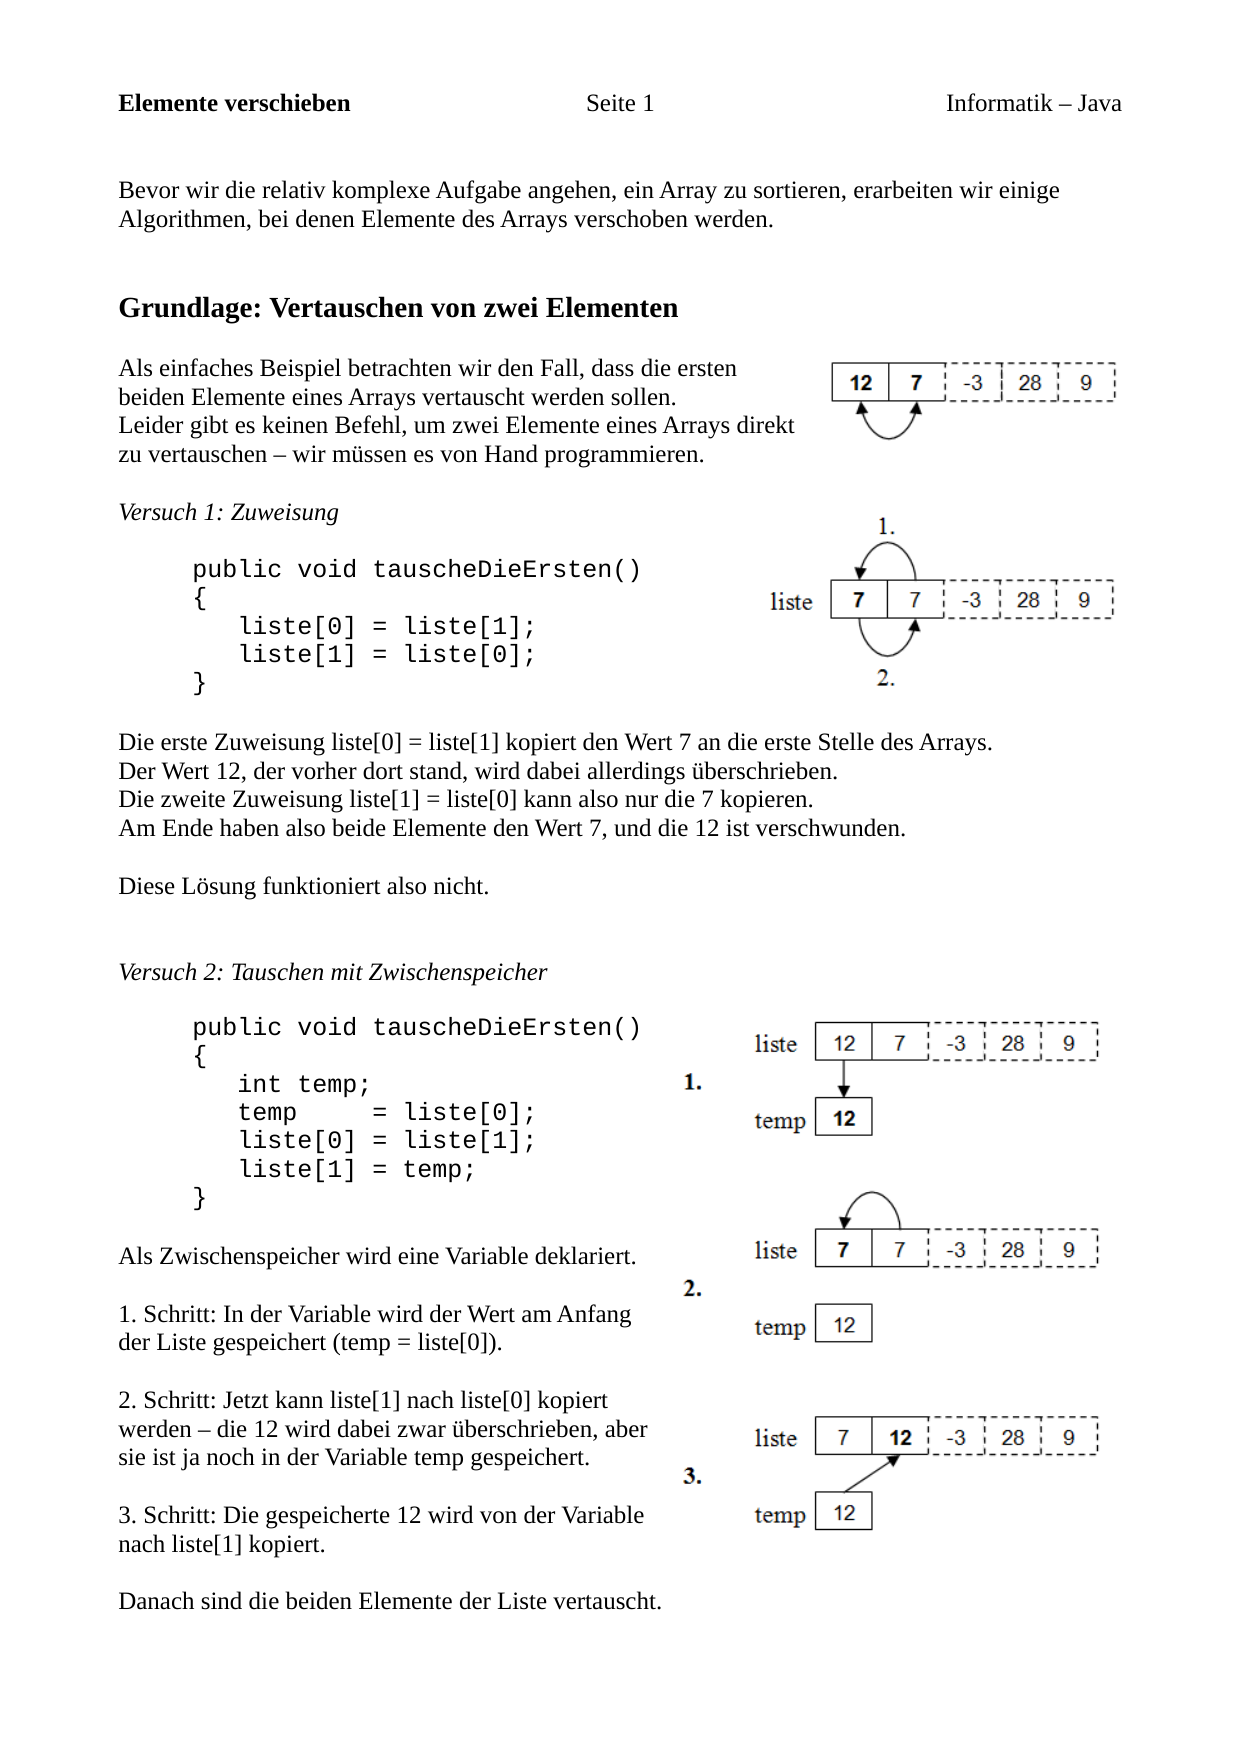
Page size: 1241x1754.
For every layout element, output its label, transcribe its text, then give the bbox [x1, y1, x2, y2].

text temp = liste[0]; [118, 1099, 676, 1128]
text [1102, 1071, 1122, 1099]
text public void tauscheDieErsten() [118, 1014, 1122, 1043]
text 2. Schritt: Jetzt kann liste[1] nach liste[0] kopiert werden – die 12 wird dabei zwar überschrieben, aber sie ist ja noch in der Variable temp gespeichert. [118, 1385, 676, 1471]
picture [676, 1017, 1102, 1534]
text [1116, 585, 1122, 613]
text [1102, 1128, 1122, 1156]
text Grundlage: Vertauschen von zwei Elementen [118, 291, 1122, 324]
text 3. Schritt: Die gespeicherte 12 wird von der Variable nach liste[1] kopiert. [118, 1500, 1122, 1557]
text Als Zwischenspeicher wird eine Variable deklariert. [118, 1241, 676, 1270]
text public void tauscheDieErsten() [118, 554, 768, 585]
text Am Ende haben also beide Elemente den Wert 7, und die 12 ist verschwunden. [118, 813, 1122, 842]
text Versuch 2: Tauschen mit Zwischenspeicher [118, 957, 1122, 986]
text { [118, 585, 768, 613]
picture [768, 515, 1116, 687]
text [1102, 1043, 1122, 1071]
text liste[0] = liste[1]; [118, 1128, 676, 1156]
text Versuch 1: Zuweisung [118, 497, 1122, 525]
text int temp; [118, 1071, 676, 1099]
text [1102, 1099, 1122, 1128]
text [1102, 1184, 1122, 1213]
text Bevor wir die relativ komplexe Aufgabe angehen, ein Array zu sortieren, erarbeiten wir einige Algorithmen, bei denen Elemente des Arrays verschoben werden. [118, 176, 1122, 233]
text [1102, 1156, 1122, 1184]
text Diese Lösung funktioniert also nicht. [118, 871, 1122, 899]
text Als einfaches Beispiel betrachten wir den Fall, dass die ersten beiden Elemente eines Arrays vertauscht werden sollen. Leider gibt es keinen Befehl, um zwei Elemente eines Arrays direkt zu vertauschen – wir müssen es von Hand programmieren. [118, 353, 1122, 468]
text { [118, 1043, 676, 1071]
text 1. Schritt: In der Variable wird der Wert am Anfang der Liste gespeichert (temp = liste[0]). [118, 1299, 676, 1356]
text } [118, 670, 1122, 698]
text Danach sind die beiden Elemente der Liste vertauscht. [118, 1586, 1122, 1615]
text } [118, 1184, 676, 1213]
picture [828, 360, 1118, 442]
text liste[1] = temp; [118, 1156, 676, 1184]
text Die erste Zuweisung liste[0] = liste[1] kopiert den Wert 7 an die erste Stelle des Arrays. [118, 727, 1122, 756]
text liste[0] = liste[1]; [118, 613, 768, 642]
text Der Wert 12, der vorher dort stand, wird dabei allerdings überschrieben. [118, 756, 1122, 784]
text liste[1] = liste[0]; [118, 642, 768, 670]
text Die zweite Zuweisung liste[1] = liste[0] kann also nur die 7 kopieren. [118, 784, 1122, 813]
